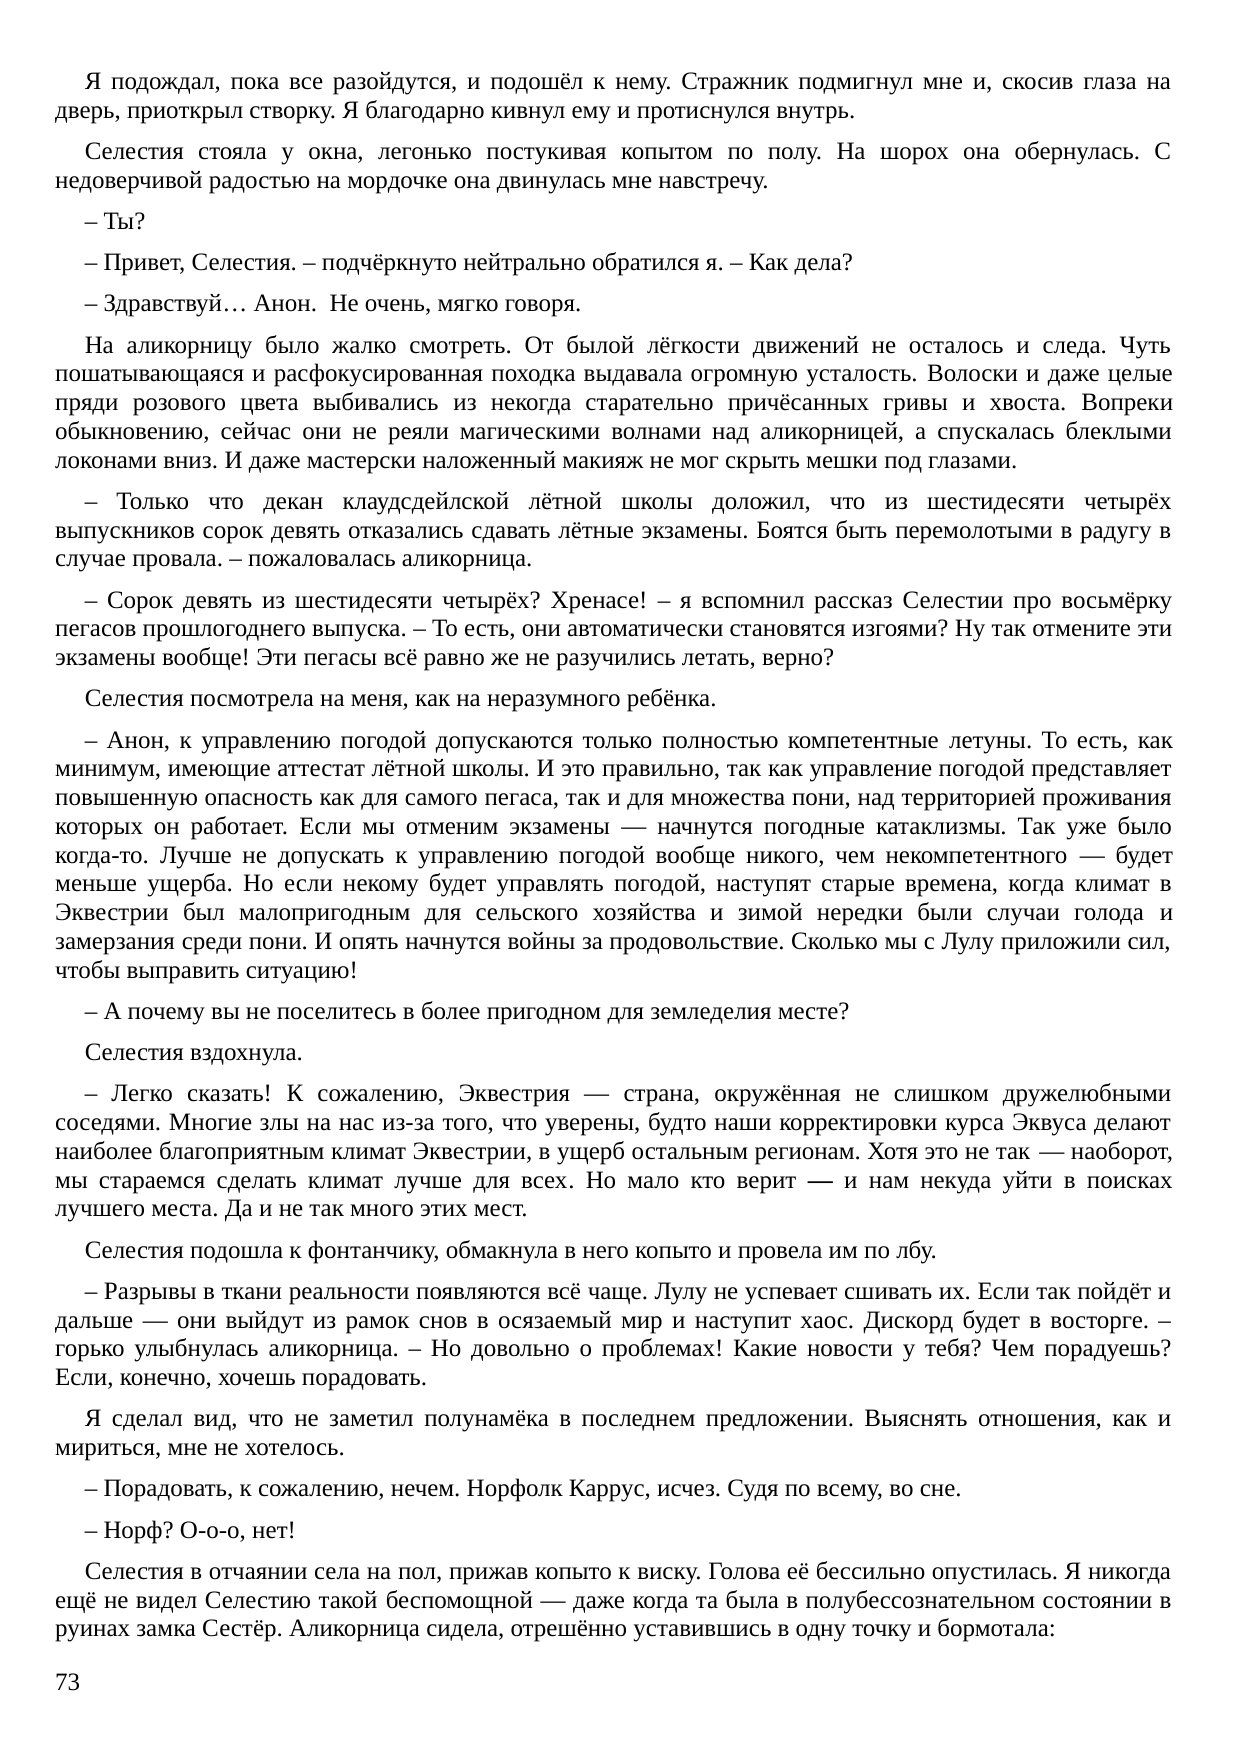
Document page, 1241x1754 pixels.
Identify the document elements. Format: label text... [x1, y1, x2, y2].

text – Легко сказать! К сожалению, Эквестрия — страна, окружённая не слишком дружелюбными соседями. Многие злы на нас из-за того, что уверены, будто наши корректировки курса Эквуса делают наиболее благоприятным климат Эквестрии, в ущерб остальным регионам. Хотя это не так — наоборот, мы стараемся сделать климат лучше для всех. Но мало кто верит — и нам некуда уйти в поисках лучшего места. Да и не так много этих мест. [55, 1078, 1173, 1222]
text Я сделал вид, что не заметил полунамёка в последнем предложении. Выяснять отношения, как и мириться, мне не хотелось. [55, 1403, 1173, 1461]
text Селестия в отчаянии села на пол, прижав копыто к виску. Голова её бессильно опустилась. Я никогда ещё не видел Селестию такой беспомощной — даже когда та была в полубессознательном состоянии в руинах замка Сестёр. Аликорница сидела, отрешённо уставившись в одну точку и бормотала: [55, 1556, 1173, 1642]
text – Разрывы в ткани реальности появляются всё чаще. Лулу не успевает сшивать их. Если так пойдёт и дальше — они выйдут из рамок снов в осязаемый мир и наступит хаос. Дискорд будет в восторге. – горько улыбнулась аликорница. – Но довольно о проблемах! Какие новости у тебя? Чем порадуешь? Если, конечно, хочешь порадовать. [55, 1276, 1173, 1391]
text – А почему вы не поселитесь в более пригодном для земледелия месте? [55, 996, 1173, 1025]
text – Сорок девять из шестидесяти четырёх? Хренасе! – я вспомнил рассказ Селестии про восьмёрку пегасов прошлогоднего выпуска. – То есть, они автоматически становятся изгоями? Ну так отмените эти экзамены вообще! Эти пегасы всё равно же не разучились летать, верно? [55, 585, 1173, 671]
text – Только что декан клаудсдейлской лётной школы доложил, что из шестидесяти четырёх выпускников сорок девять отказались сдавать лётные экзамены. Боятся быть перемолотыми в радугу в случае провала. – пожаловалась аликорница. [55, 486, 1173, 572]
text – Ты? [55, 206, 1173, 235]
text Селестия вздохнула. [55, 1037, 1173, 1066]
text Я подождал, пока все разойдутся, и подошёл к нему. Стражник подмигнул мне и, скосив глаза на дверь, приоткрыл створку. Я благодарно кивнул ему и протиснулся внутрь. [55, 66, 1173, 123]
text Селестия стояла у окна, легонько постукивая копытом по полу. На шорох она обернулась. С недоверчивой радостью на мордочке она двинулась мне навстречу. [55, 136, 1173, 193]
text Селестия подошла к фонтанчику, обмакнула в него копыто и провела им по лбу. [55, 1235, 1173, 1263]
text – Порадовать, к сожалению, нечем. Норфолк Каррус, исчез. Судя по всему, во сне. [55, 1473, 1173, 1502]
text – Здравствуй… Анон. Не очень, мягко говоря. [55, 288, 1173, 317]
text – Привет, Селестия. – подчёркнуто нейтрально обратился я. – Как дела? [55, 247, 1173, 276]
text – Норф? О-о-о, нет! [55, 1515, 1173, 1543]
text Селестия посмотрела на меня, как на неразумного ребёнка. [55, 683, 1173, 712]
text – Анон, к управлению погодой допускаются только полностью компетентные летуны. То есть, как минимум, имеющие аттестат лётной школы. И это правильно, так как управление погодой представляет повышенную опасность как для самого пегаса, так и для множества пони, над территорией проживания которых он работает. Если мы отменим экзамены — начнутся погодные катаклизмы. Так уже было когда-то. Лучше не допускать к управлению погодой вообще никого, чем некомпетентного — будет меньше ущерба. Но если некому будет управлять погодой, наступят старые времена, когда климат в Эквестрии был малопригодным для сельского хозяйства и зимой нередки были случаи голода и замерзания среди пони. И опять начнутся войны за продовольствие. Сколько мы с Лулу приложили сил, чтобы выправить ситуацию! [55, 725, 1173, 983]
text На аликорницу было жалко смотреть. От былой лёгкости движений не осталось и следа. Чуть пошатывающаяся и расфокусированная походка выдавала огромную усталость. Волоски и даже целые пряди розового цвета выбивались из некогда старательно причёсанных гривы и хвоста. Вопреки обыкновению, сейчас они не реяли магическими волнами над аликорницей, а спускалась блеклыми локонами вниз. И даже мастерски наложенный макияж не мог скрыть мешки под глазами. [55, 330, 1173, 473]
